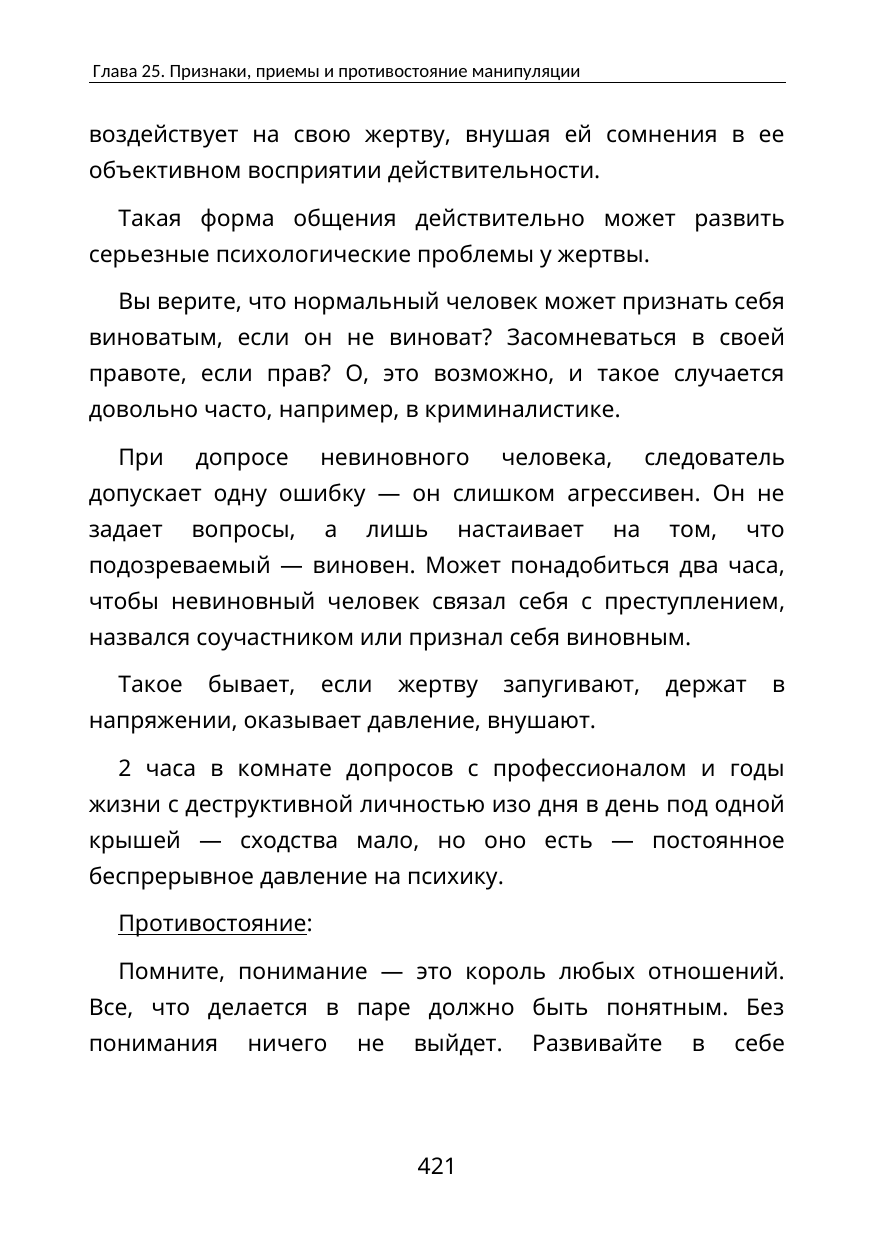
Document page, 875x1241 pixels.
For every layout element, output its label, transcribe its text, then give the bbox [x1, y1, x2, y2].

text Вы верите, что нормальный человек может признать себя виноватым, если он не виноват? Засомневаться в своей правоте, если прав? О, это возможно, и такое случается довольно часто, например, в криминалистике. [88, 285, 786, 424]
text Такое бывает, если жертву запугивают, держат в напряжении, оказывает давление, внушают. [88, 668, 786, 735]
text При допросе невиновного человека, следователь допускает одну ошибку — он слишком агрессивен. Он не задает вопросы, а лишь настаивает на том, что подозреваемый — виновен. Может понадобиться два часа, чтобы невиновный человек связал себя с преступлением, назвался соучастником или признал себя виновным. [88, 441, 786, 652]
text Такая форма общения действительно может развить серьезные психологические проблемы у жертвы. [88, 202, 786, 269]
text Противостояние: [88, 907, 786, 939]
text 2 часа в комнате допросов с профессионалом и годы жизни с деструктивной личностью изо дня в день под одной крышей — сходства мало, но оно есть — постоянное беспрерывное давление на психику. [88, 752, 786, 891]
text Помните, понимание — это король любых отношений. Все, что делается в паре должно быть понятным. Без понимания ничего не выйдет. Развивайте в себе [88, 955, 786, 1058]
text воздействует на свою жертву, внушая ей сомнения в ее объективном восприятии действительности. [88, 118, 786, 185]
